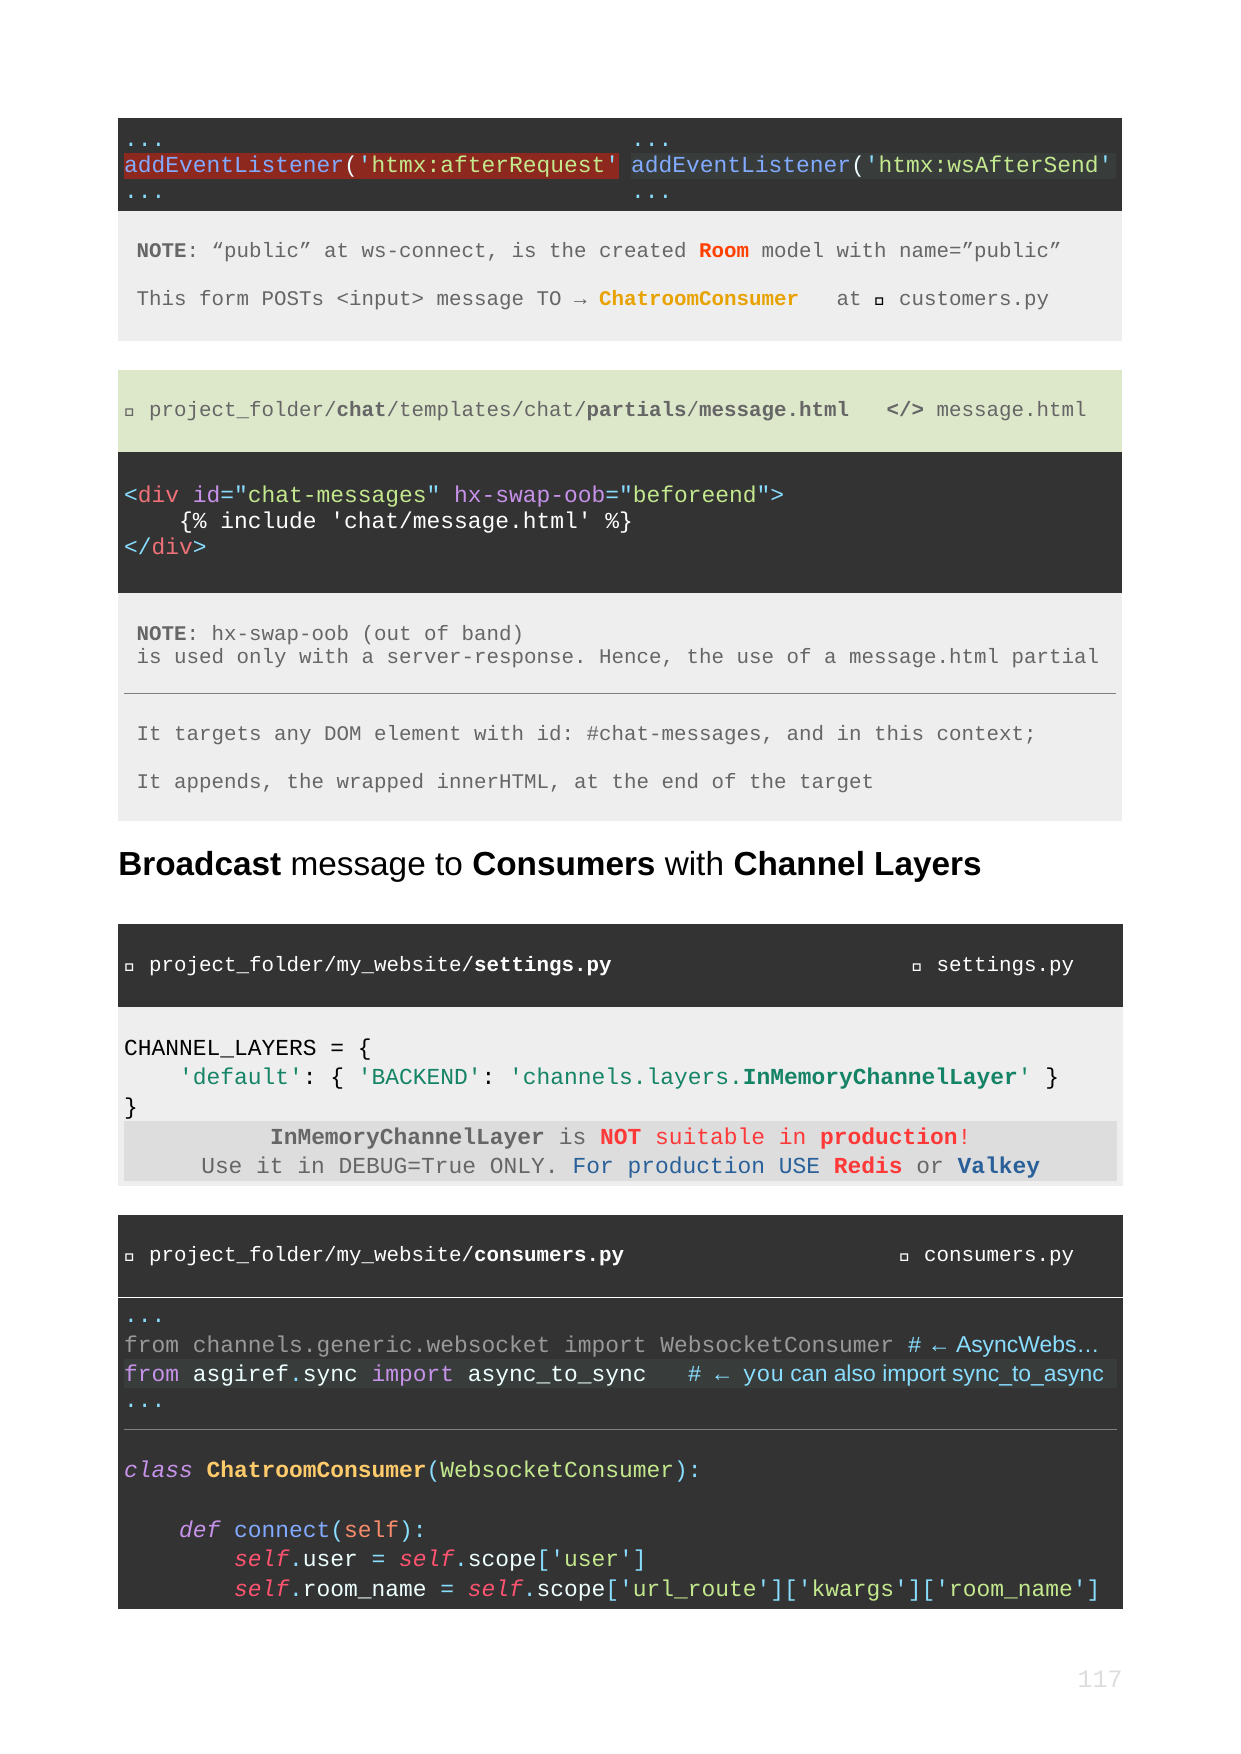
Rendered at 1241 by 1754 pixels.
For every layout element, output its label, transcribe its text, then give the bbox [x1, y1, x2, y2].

table_cell NOTE: hx-swap-oob (out of band) is used only with a server-response. Hence, the use of a message.html partial It targets any DOM element with id: #chat-messages, and in this context; It appends, the wrapped innerHTML, at the end of the target [118, 593, 1122, 821]
table_cell ... addEventListener('htmx:wsAfterSend' ... [625, 118, 1122, 211]
subtitle Broadcast message to Consumers with Channel Layers [118, 844, 1122, 883]
table_header 📝 project_folder/chat/templates/chat/partials/message.html </> message.html [118, 370, 1122, 452]
table_cell <div id="chat-messages" hx-swap-oob="beforeend"> {% include 'chat/message.html' %} </div> [118, 452, 1122, 593]
table_cell ... from channels.generic.websocket import WebsocketConsumer # ← AsyncWebs… from asgiref.sync import async_to_sync # ← you can also import sync_to_async ... class ChatroomConsumer(WebsocketConsumer): def connect(self): self.user = self.scope['user'] self.room_name = self.scope['url_route']['kwargs']['room_name'] [118, 1298, 1123, 1609]
table_cell CHANNEL_LAYERS = { 'default': { 'BACKEND': 'channels.layers.InMemoryChannelLayer' } } InMemoryChannelLayer is NOT suitable in production! Use it in DEBUG=True ONLY. For production USE Redis or Valkey [118, 1007, 1123, 1186]
table_header 📝 project_folder/my_website/settings.py 🐍 settings.py [118, 924, 1123, 1007]
table_header 📝 project_folder/my_website/consumers.py 🐍 consumers.py [118, 1215, 1123, 1297]
table_header NOTE: “public” at ws-connect, is the created Room model with name=”public” This form POSTs <input> message TO → ChatroomConsumer at 🐍 customers.py [118, 211, 1122, 341]
table_cell ... addEventListener('htmx:afterRequest' ... [118, 118, 625, 211]
